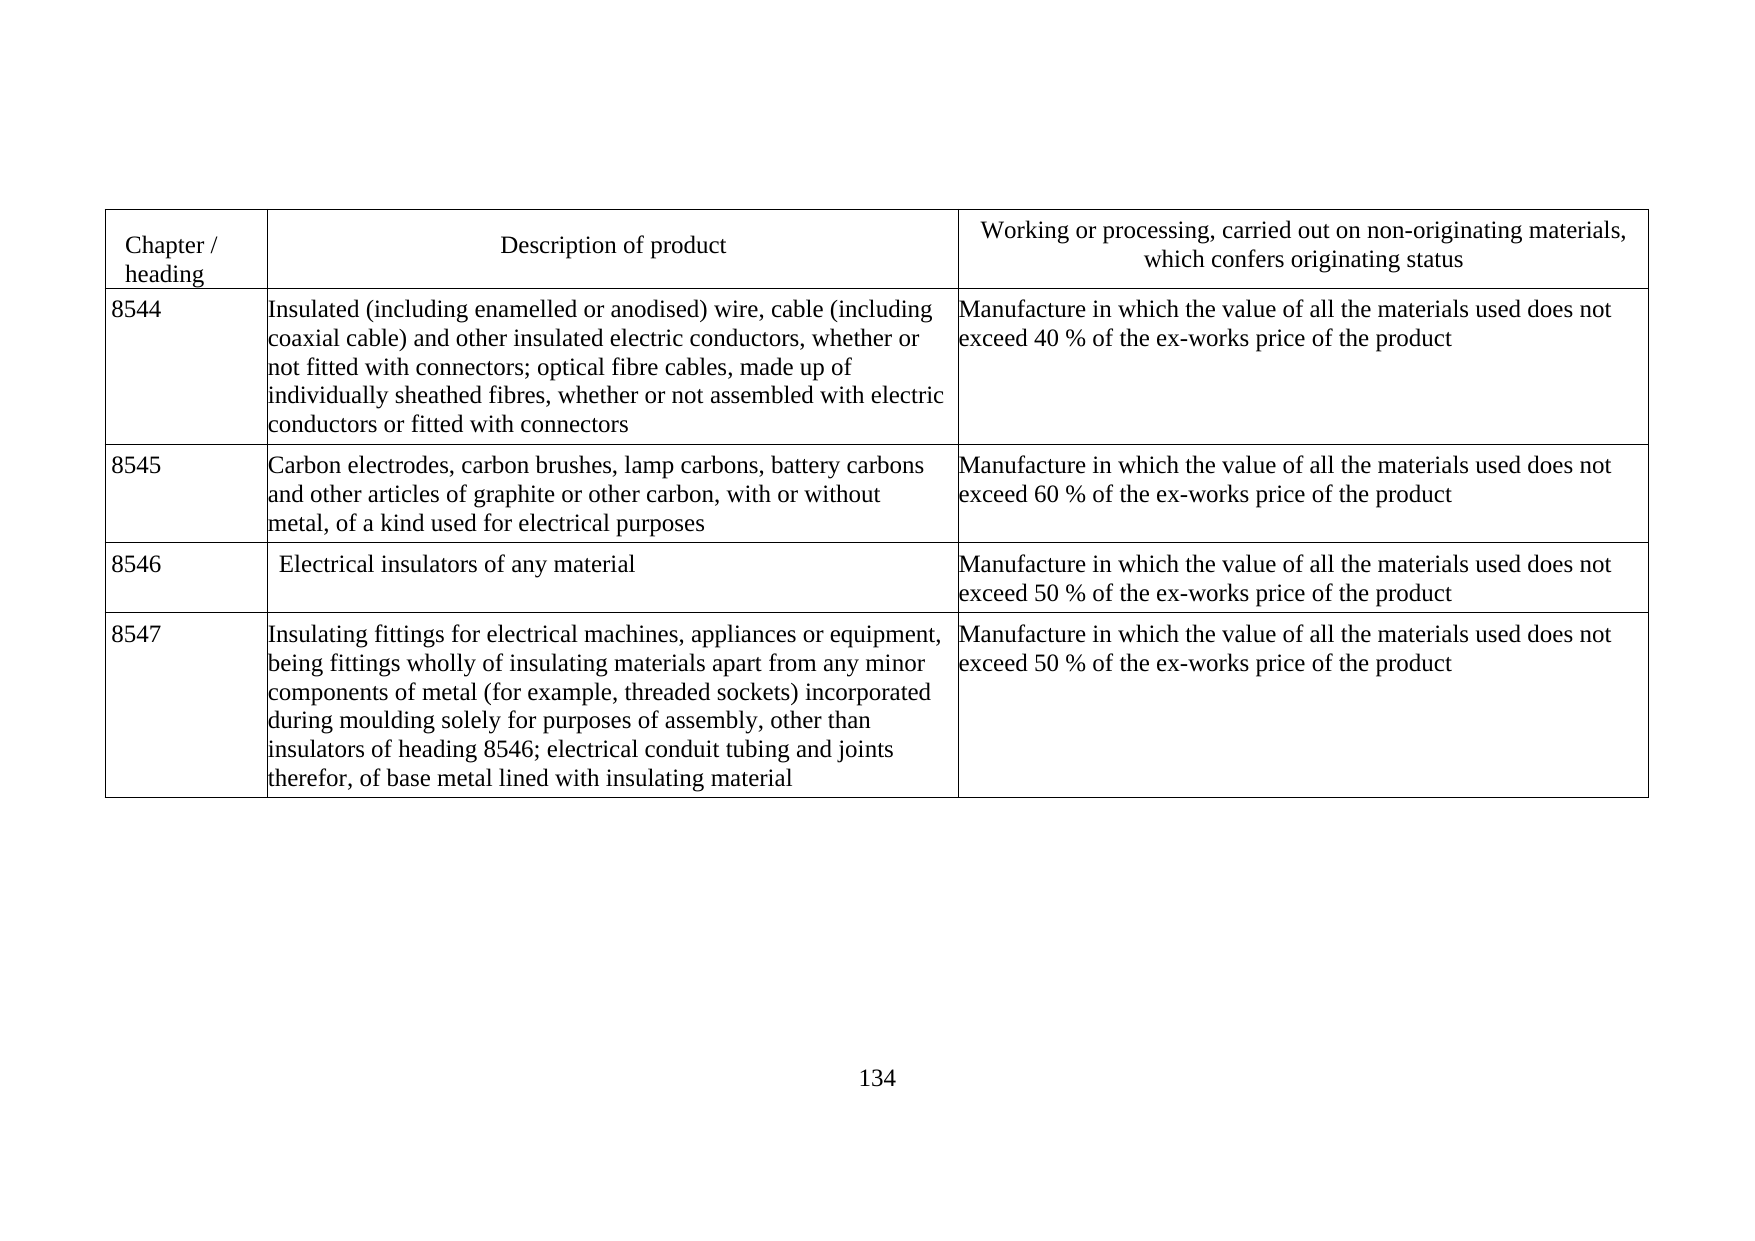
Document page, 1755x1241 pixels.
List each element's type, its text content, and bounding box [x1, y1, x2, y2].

table_cell Manufacture in which the value of all the materials used does not exceed 60 % of the ex-works price of the product [959, 445, 1648, 542]
table_cell Manufacture in which the value of all the materials used does not exceed 40 % of the ex-works price of the product [959, 289, 1648, 444]
table_cell Electrical insulators of any material [268, 543, 958, 612]
table_cell 8544 [106, 289, 267, 444]
table_cell Manufacture in which the value of all the materials used does not exceed 50 % of the ex-works price of the product [959, 613, 1648, 797]
table_header Chapter / heading [106, 210, 267, 287]
table_header Working or processing, carried out on non-originating materials, which confers originating status [959, 210, 1648, 287]
table_cell Manufacture in which the value of all the materials used does not exceed 50 % of the ex-works price of the product [959, 543, 1648, 612]
table_cell 8545 [106, 445, 267, 542]
table_cell Carbon electrodes, carbon brushes, lamp carbons, battery carbons and other articles of graphite or other carbon, with or without metal, of a kind used for electrical purposes [268, 445, 958, 542]
table_cell Insulating fittings for electrical machines, appliances or equipment, being fittings wholly of insulating materials apart from any minor components of metal (for example, threaded sockets) incorporated during moulding solely for purposes of assembly, other than insulators of heading 8546; electrical conduit tubing and joints therefor, of base metal lined with insulating material [268, 613, 958, 797]
table_cell 8547 [106, 613, 267, 797]
table_cell 8546 [106, 543, 267, 612]
table_cell Insulated (including enamelled or anodised) wire, cable (including coaxial cable) and other insulated electric conductors, whether or not fitted with connectors; optical fibre cables, made up of individually sheathed fibres, whether or not assembled with electric conductors or fitted with connectors [268, 289, 958, 444]
table_header Description of product [268, 210, 958, 287]
